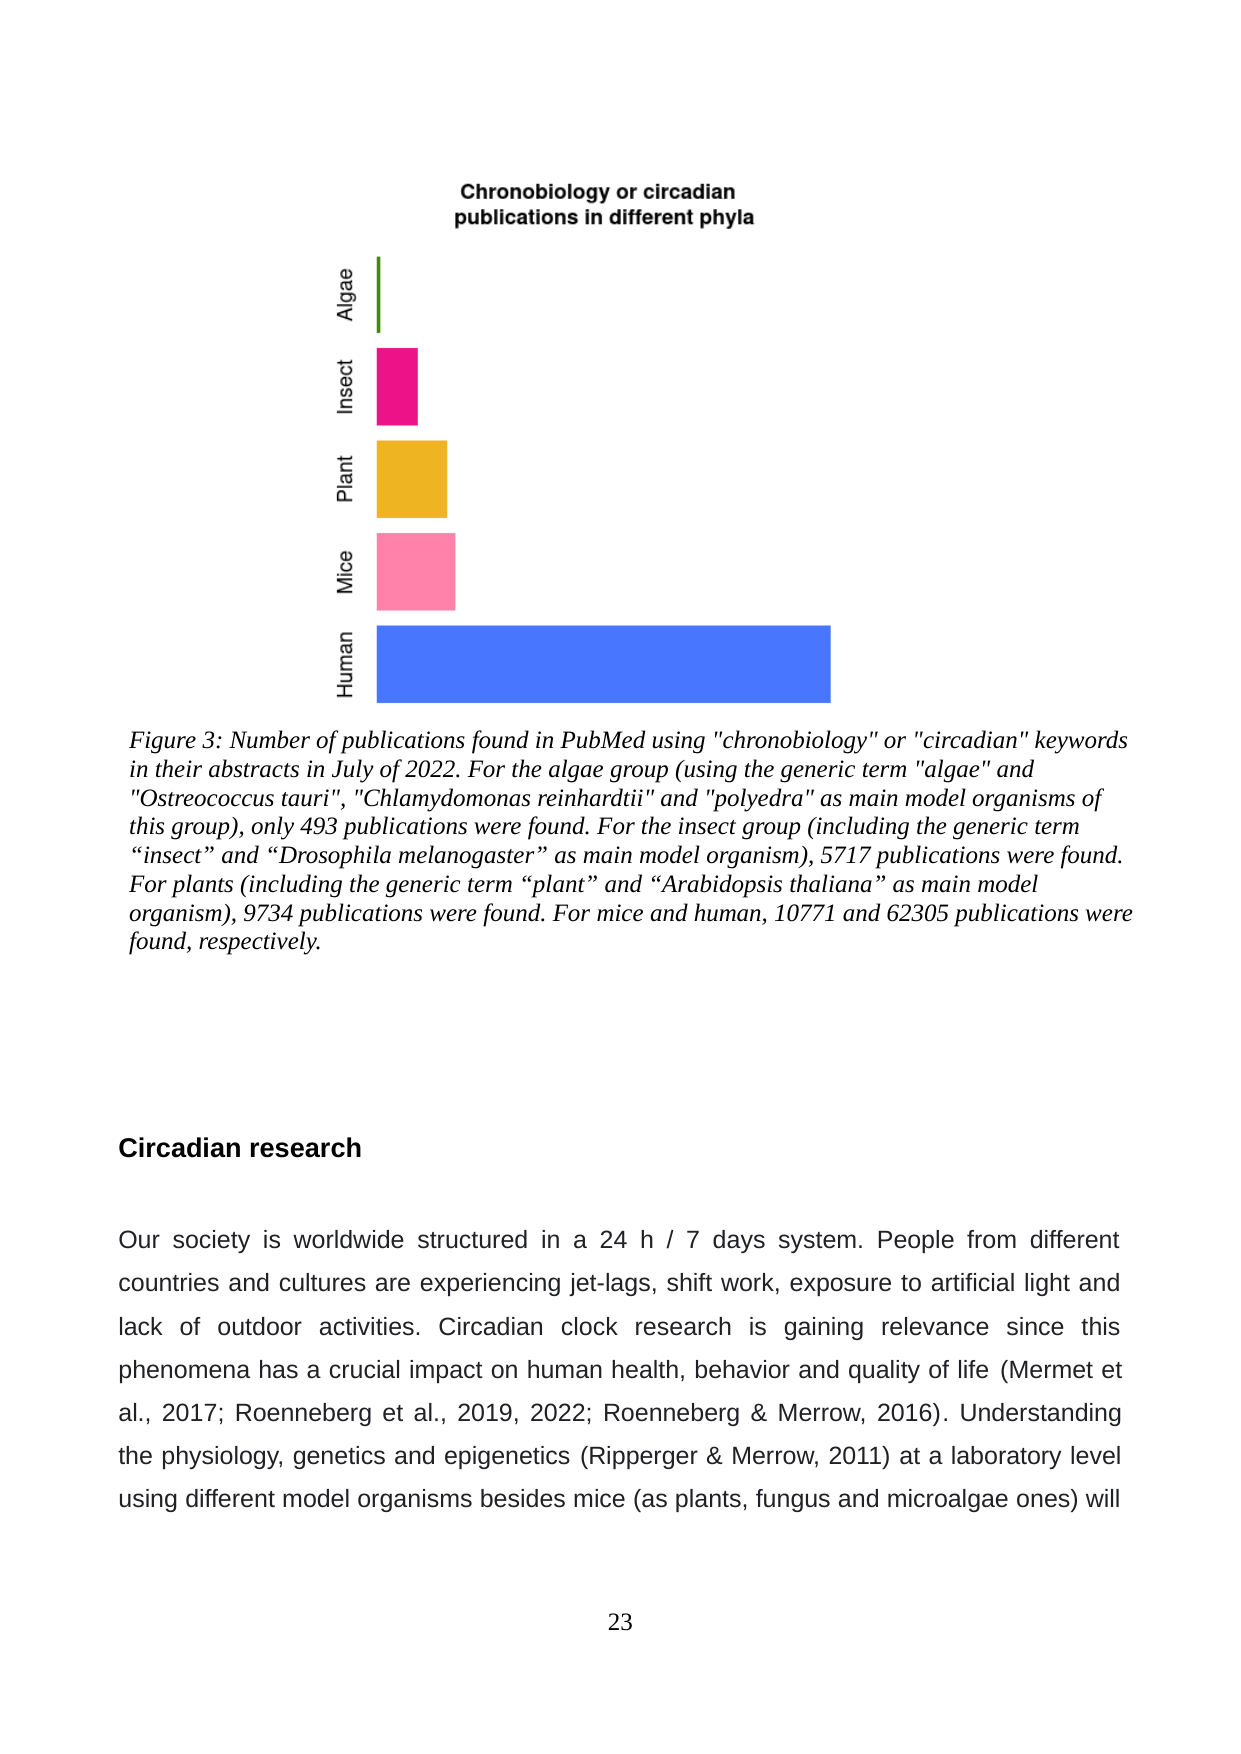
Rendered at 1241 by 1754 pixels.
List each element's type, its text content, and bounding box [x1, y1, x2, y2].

text Our society is worldwide structured in a 24 h / 7 days system. People from different countries and cultures are experiencing jet-lags, shift work, exposure to artificial light and lack of outdoor activities. Circadian clock research is gaining relevance since this phenomena has a crucial impact on human health, behavior and quality of life (Mermet et al., 2017; Roenneberg et al., 2019, 2022; Roenneberg & Merrow, 2016). Understanding the physiology, genetics and epigenetics (Ripperger & Merrow, 2011)⁠ at a laboratory level using different model organisms besides mice (as plants, fungus and microalgae ones) will [118, 1225, 1122, 1513]
text Figure 3: Number of publications found in PubMed using "chronobiology" or "circadian" keywords in their abstracts in July of 2022. For the algae group (using the generic term "algae" and "Ostreococcus tauri", "Chlamydomonas reinhardtii" and "polyedra" as main model organisms of this group), only 493 publications were found. For the insect group (including the generic term “insect” and “Drosophila melanogaster” as main model organism), 5717 publications were found. For plants (including the generic term “plant” and “Arabidopsis thaliana” as main model organism), 9734 publications were found. For mice and human, 10771 and 62305 publications were found, respectively. [129, 726, 1145, 955]
subtitle Circadian research [118, 1132, 1122, 1163]
picture [303, 170, 866, 726]
